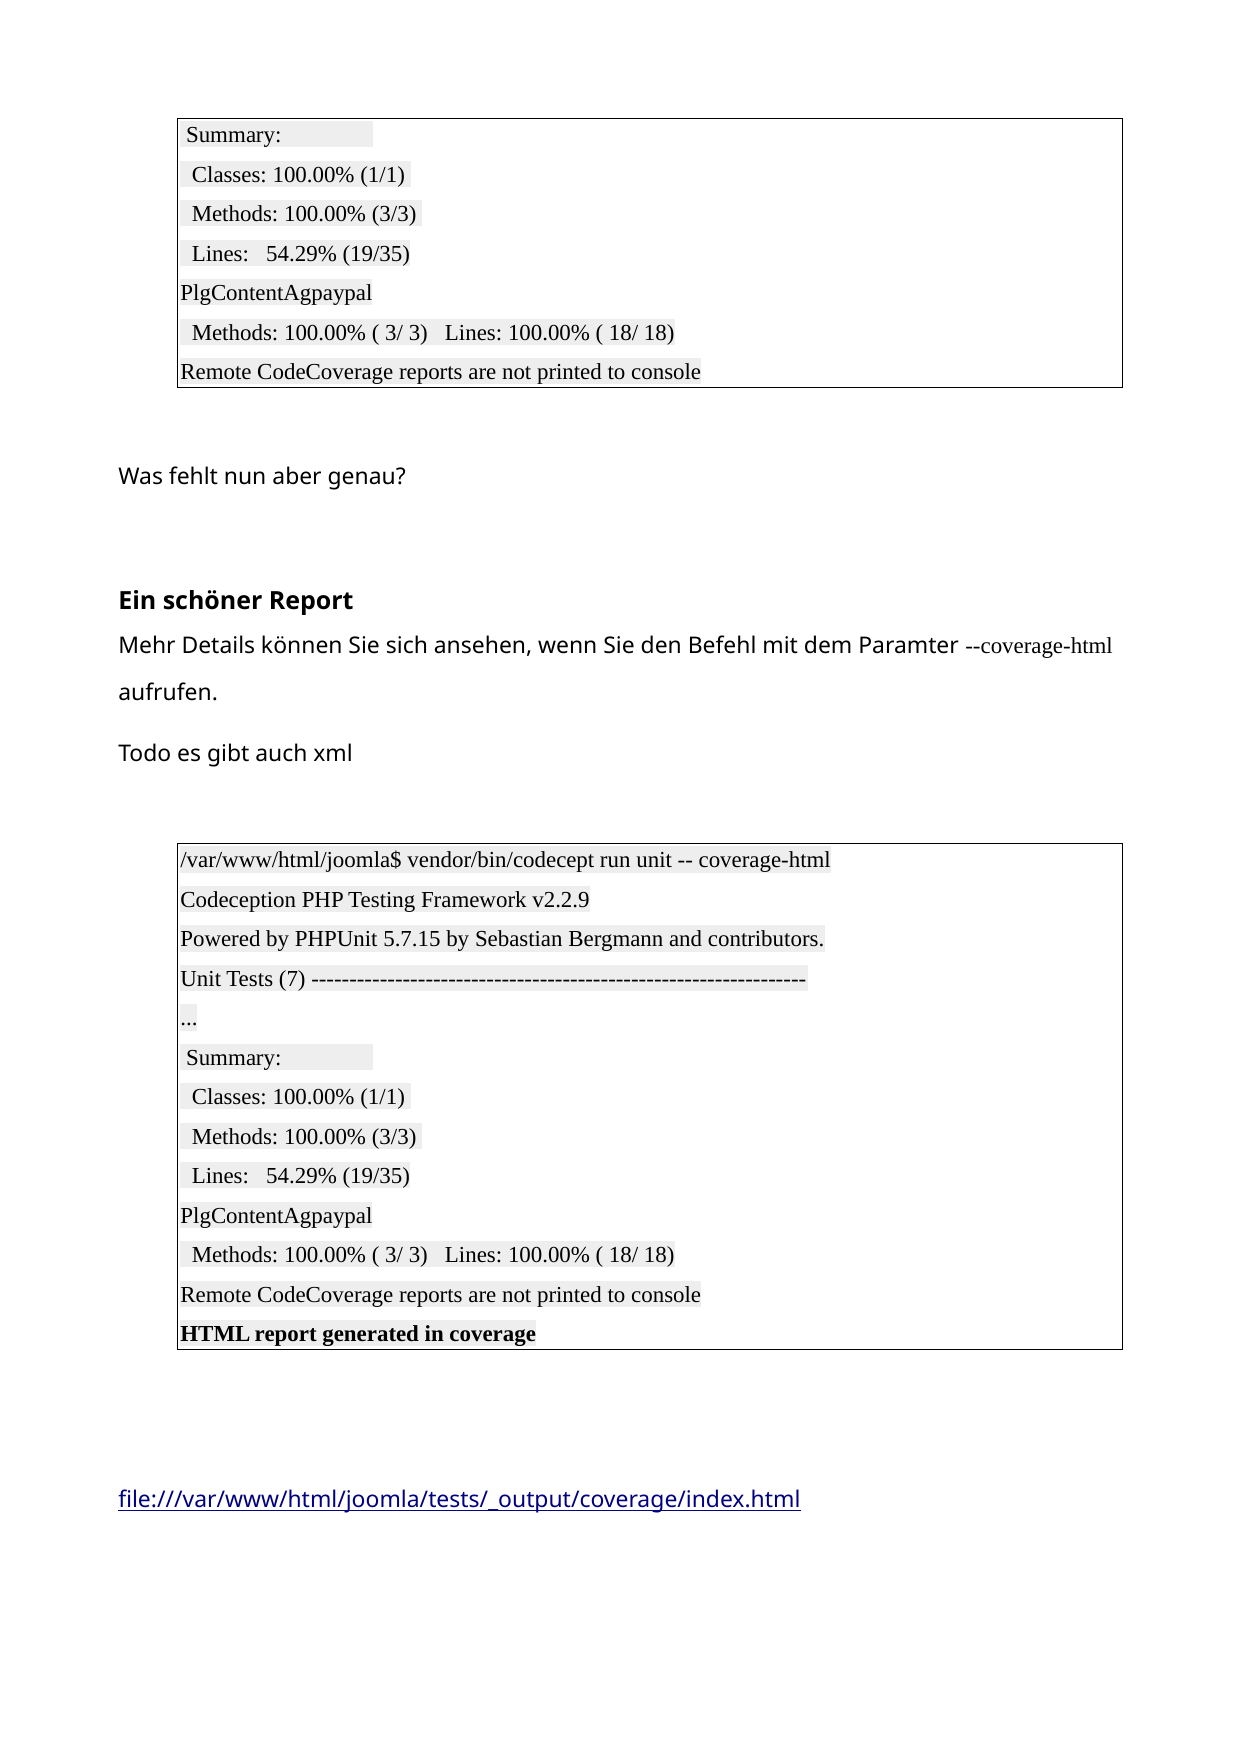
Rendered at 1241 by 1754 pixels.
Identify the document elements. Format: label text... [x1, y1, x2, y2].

text file:///var/www/html/joomla/tests/_output/coverage/index.html [118, 1483, 1122, 1514]
text Mehr Details können Sie sich ansehen, wenn Sie den Befehl mit dem Paramter --coverage-html aufrufen. [118, 629, 1122, 707]
text Summary: Classes: 100.00% (1/1) Methods: 100.00% (3/3) Lines: 54.29% (19/35) PlgContentAgpaypal Methods: 100.00% ( 3/ 3) Lines: 100.00% ( 18/ 18) Remote CodeCoverage reports are not printed to console [178, 119, 1122, 387]
text Was fehlt nun aber genau? [118, 459, 1122, 491]
subtitle Ein schöner Report [118, 582, 1122, 617]
text /var/www/html/joomla$ vendor/bin/codecept run unit -- coverage-html Codeception PHP Testing Framework v2.2.9 Powered by PHPUnit 5.7.15 by Sebastian Bergmann and contributors. Unit Tests (7) ----------------------------------------------------------------- ... Summary: Classes: 100.00% (1/1) Methods: 100.00% (3/3) Lines: 54.29% (19/35) PlgContentAgpaypal Methods: 100.00% ( 3/ 3) Lines: 100.00% ( 18/ 18) Remote CodeCoverage reports are not printed to console HTML report generated in coverage [178, 844, 1122, 1349]
text Todo es gibt auch xml [118, 737, 1122, 769]
